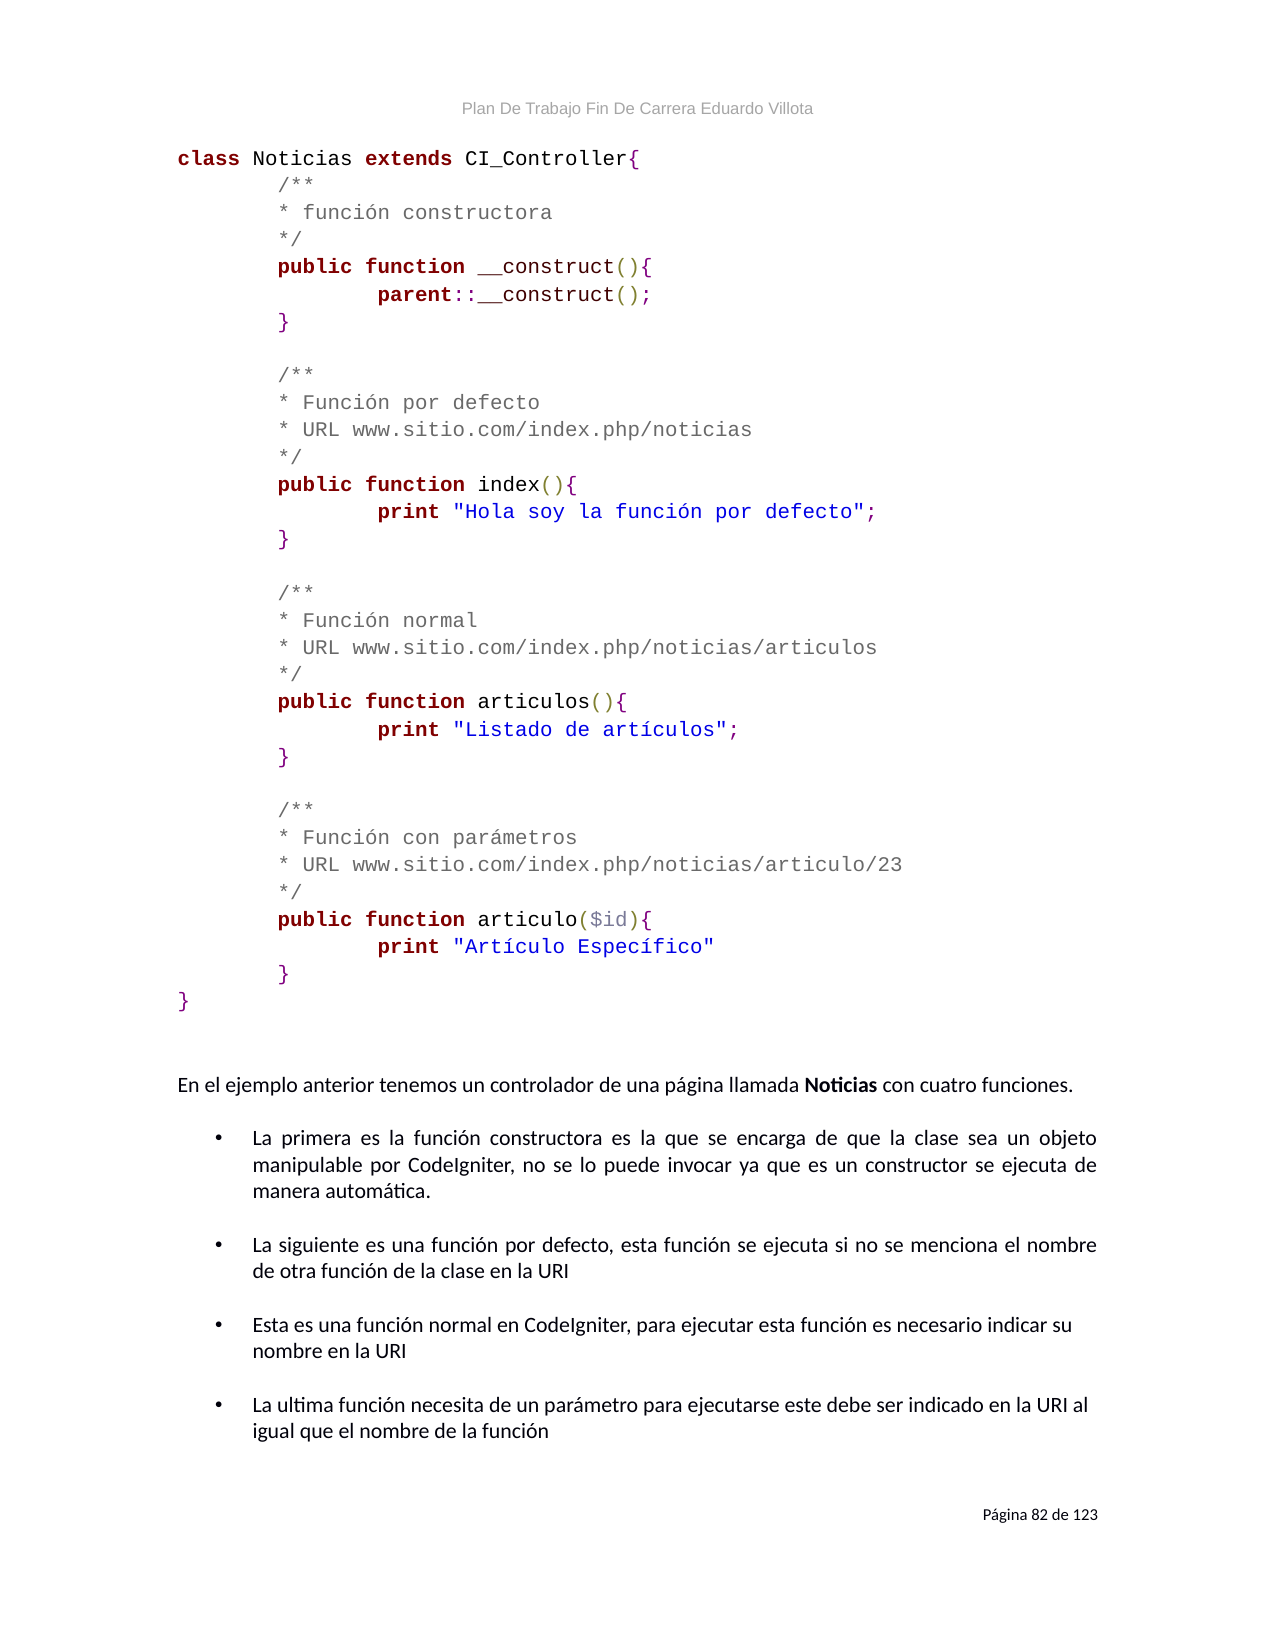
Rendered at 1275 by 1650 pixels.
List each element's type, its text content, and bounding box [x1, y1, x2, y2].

text parent::__construct(); [177, 283, 1098, 307]
list La siguiente es una función por defecto, esta función se ejecuta si no se menciona el nombre de otra función de la clase en la URI [215, 1231, 1098, 1284]
text public function index(){ [177, 474, 1098, 497]
text */ [177, 447, 1098, 470]
text print "Listado de artículos"; [177, 718, 1098, 742]
text } [177, 528, 1098, 552]
text /** [177, 583, 1098, 606]
text * URL www.sitio.com/index.php/noticias [177, 419, 1098, 443]
text public function __construct(){ [177, 256, 1098, 280]
text * URL www.sitio.com/index.php/noticias/articulos [177, 637, 1098, 661]
text } [177, 311, 1098, 334]
text /** [177, 800, 1098, 824]
list Esta es una función normal en CodeIgniter, para ejecutar esta función es necesario indicar su nombre en la URI [215, 1311, 1098, 1364]
text } [177, 746, 1098, 769]
text */ [177, 882, 1098, 905]
text public function articulos(){ [177, 691, 1098, 715]
text * Función normal [177, 610, 1098, 633]
list La ultima función necesita de un parámetro para ejecutarse este debe ser indicado en la URI al igual que el nombre de la función [215, 1391, 1098, 1444]
list La primera es la función constructora es la que se encarga de que la clase sea un objeto manipulable por CodeIgniter, no se lo puede invocar ya que es un constructor se ejecuta de manera automática. [215, 1124, 1098, 1204]
text } [177, 990, 1098, 1014]
text * Función por defecto [177, 392, 1098, 416]
text } [177, 963, 1098, 987]
text class Noticias extends CI_Controller{ [177, 148, 1098, 171]
text * Función con parámetros [177, 827, 1098, 851]
text En el ejemplo anterior tenemos un controlador de una página llamada Noticias con cuatro funciones. [177, 1071, 1098, 1097]
text */ [177, 229, 1098, 253]
text * URL www.sitio.com/index.php/noticias/articulo/23 [177, 854, 1098, 878]
text */ [177, 664, 1098, 688]
text /** [177, 365, 1098, 389]
text print "Artículo Específico" [177, 936, 1098, 960]
text public function articulo($id){ [177, 909, 1098, 932]
text * función constructora [177, 202, 1098, 226]
text print "Hola soy la función por defecto"; [177, 501, 1098, 525]
text /** [177, 175, 1098, 198]
